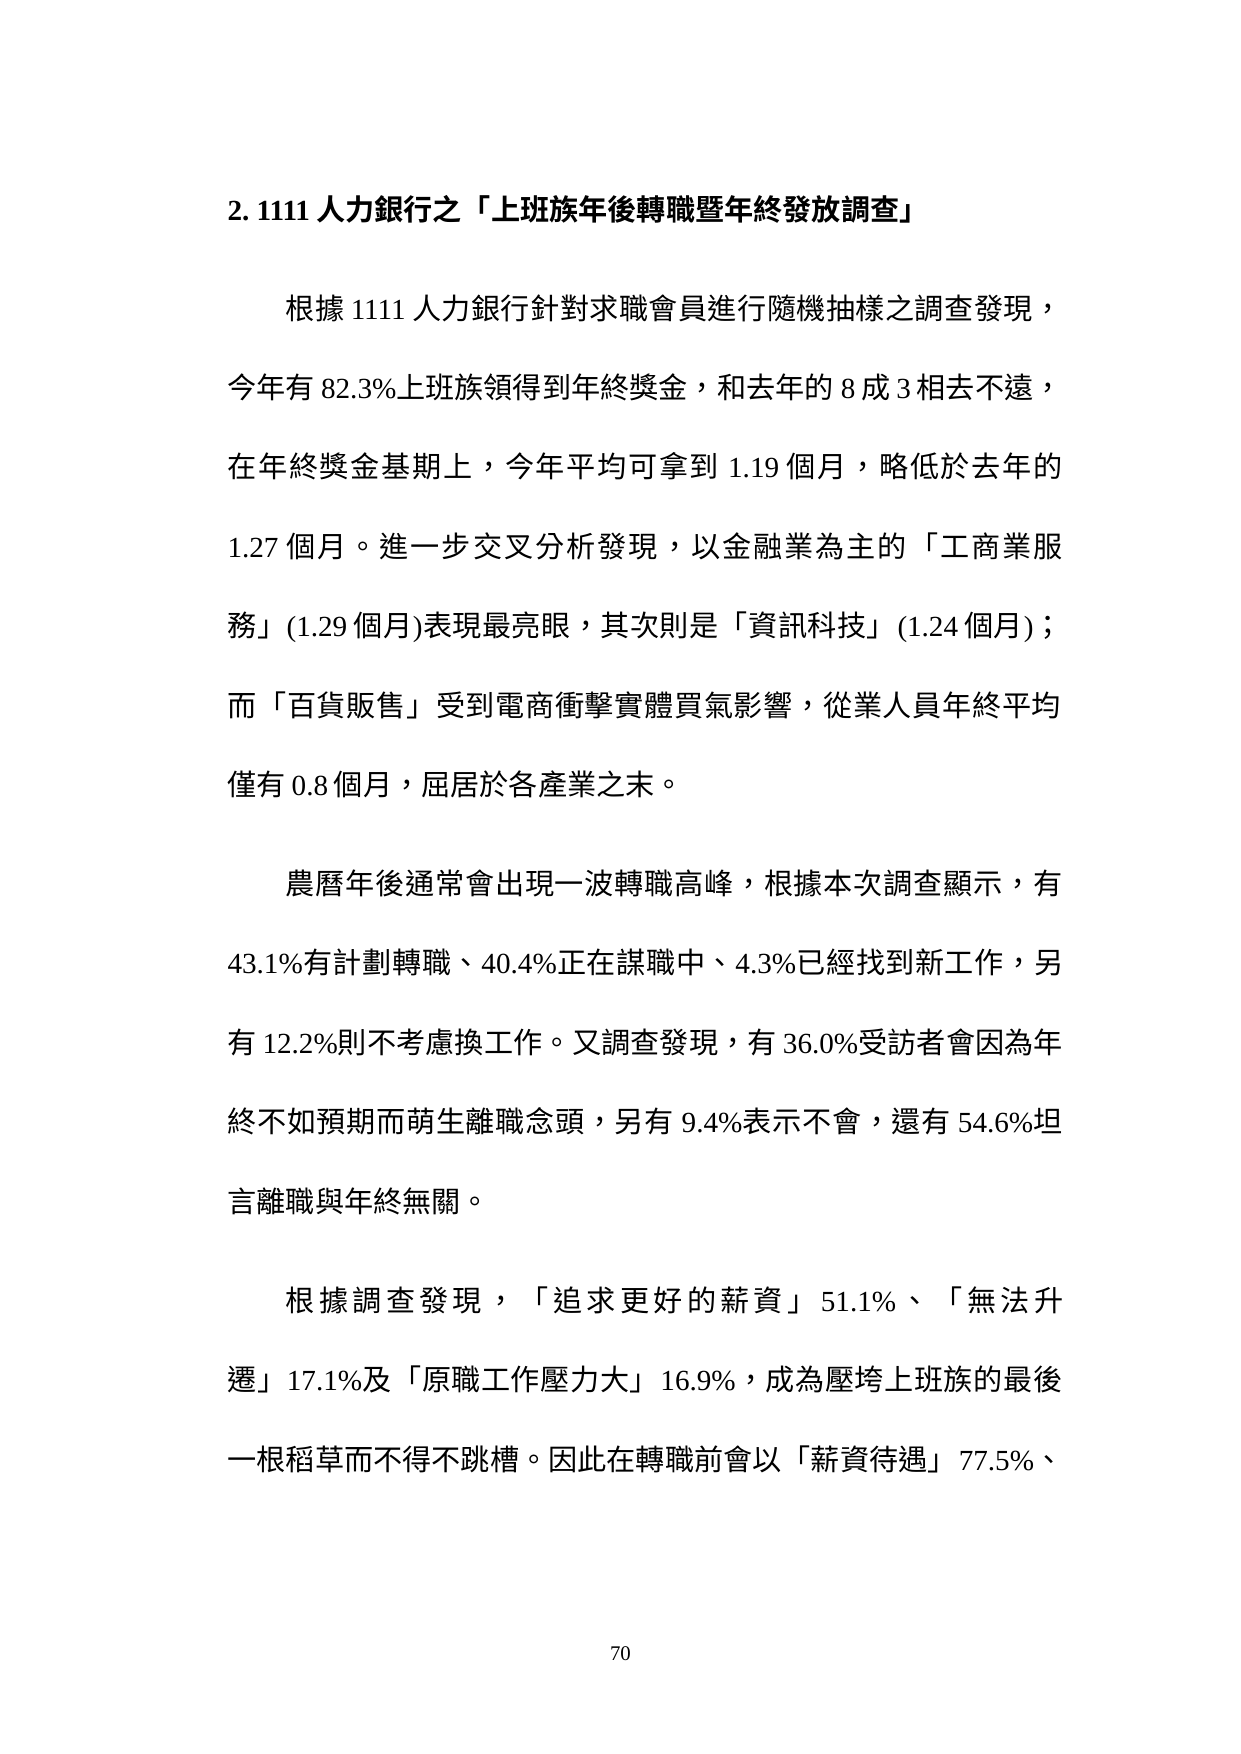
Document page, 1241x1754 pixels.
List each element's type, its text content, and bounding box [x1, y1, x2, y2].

subtitle 2. 1111人力銀行之「上班族年後轉職暨年終發放調查」 [227, 167, 1063, 247]
text 農曆年後通常會出現一波轉職高峰，根據本次調查顯示，有43.1%有計劃轉職、40.4%正在謀職中、4.3%已經找到新工作，另有12.2%則不考慮換工作。又調查發現，有36.0%受訪者會因為年終不如預期而萌生離職念頭，另有9.4%表示不會，還有54.6%坦言離職與年終無關。 [227, 842, 1063, 1239]
text 根據1111人力銀行針對求職會員進行隨機抽樣之調查發現，今年有82.3%上班族領得到年終獎金，和去年的8成3相去不遠，在年終獎金基期上，今年平均可拿到1.19個月，略低於去年的1.27個月。進一步交叉分析發現，以金融業為主的「工商業服務」(1.29個月)表現最亮眼，其次則是「資訊科技」(1.24個月)；而「百貨販售」受到電商衝擊實體買氣影響，從業人員年終平均僅有0.8個月，屈居於各產業之末。 [227, 267, 1063, 822]
text 根據調查發現，「追求更好的薪資」51.1%、「無法升遷」17.1%及「原職工作壓力大」16.9%，成為壓垮上班族的最後一根稻草而不得不跳槽。因此在轉職前會以「薪資待遇」77.5%、 [227, 1259, 1063, 1497]
